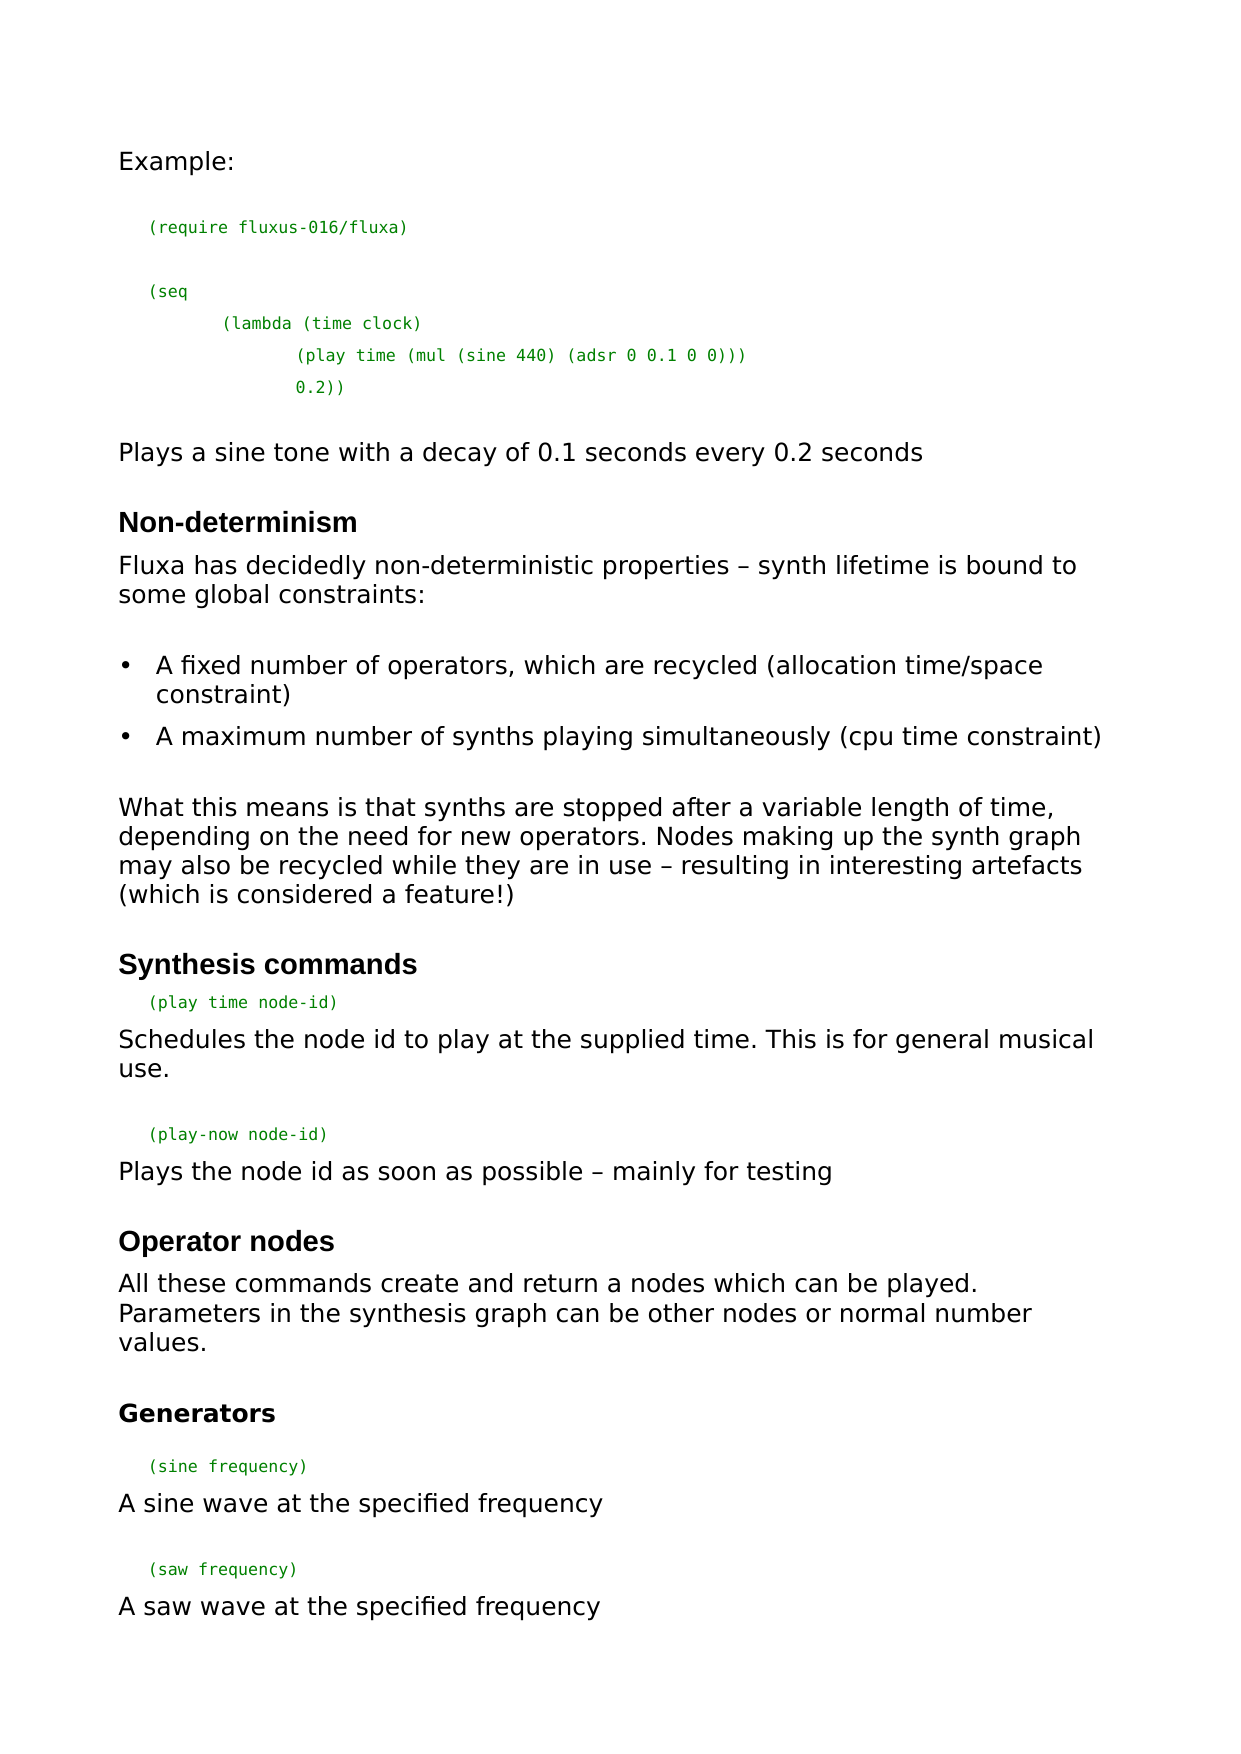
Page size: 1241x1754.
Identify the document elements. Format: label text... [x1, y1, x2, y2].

text (play-now node-id) [148, 1125, 1122, 1144]
text Schedules the node id to play at the supplied time. This is for general musical use. [118, 1025, 1122, 1083]
text (play time (mul (sine 440) (adsr 0 0.1 0 0))) [148, 346, 1122, 365]
text Plays a sine tone with a decay of 0.1 seconds every 0.2 seconds [118, 438, 1122, 468]
subtitle Non-determinism [118, 505, 1122, 539]
subtitle Operator nodes [118, 1223, 1122, 1257]
text (saw frequency) [148, 1560, 1122, 1579]
text (lambda (time clock) [148, 314, 1122, 333]
text All these commands create and return a nodes which can be played. Parameters in the synthesis graph can be other nodes or normal number values. [118, 1269, 1122, 1357]
subtitle Synthesis commands [118, 947, 1122, 981]
list • A maximum number of synths playing simultaneously (cpu time constraint) [118, 722, 1122, 751]
text Example: [118, 147, 1122, 176]
text (require fluxus-016/fluxa) [148, 218, 1122, 237]
text A saw wave at the specified frequency [118, 1592, 1122, 1621]
text (seq [148, 282, 1122, 301]
text A sine wave at the specified frequency [118, 1489, 1122, 1518]
text (sine frequency) [148, 1457, 1122, 1476]
list • A fixed number of operators, which are recycled (allocation time/space constraint) [118, 651, 1122, 709]
text Fluxa has decidedly non-deterministic properties – synth lifetime is bound to some global constraints: [118, 551, 1122, 609]
text What this means is that synths are stopped after a variable length of time, depending on the need for new operators. Nodes making up the synth graph may also be recycled while they are in use – resulting in interesting artefacts (which is considered a feature!) [118, 793, 1122, 909]
text Generators [118, 1399, 1122, 1428]
text (play time node-id) [148, 993, 1122, 1012]
text 0.2)) [148, 377, 1122, 397]
text Plays the node id as soon as possible – mainly for testing [118, 1157, 1122, 1186]
